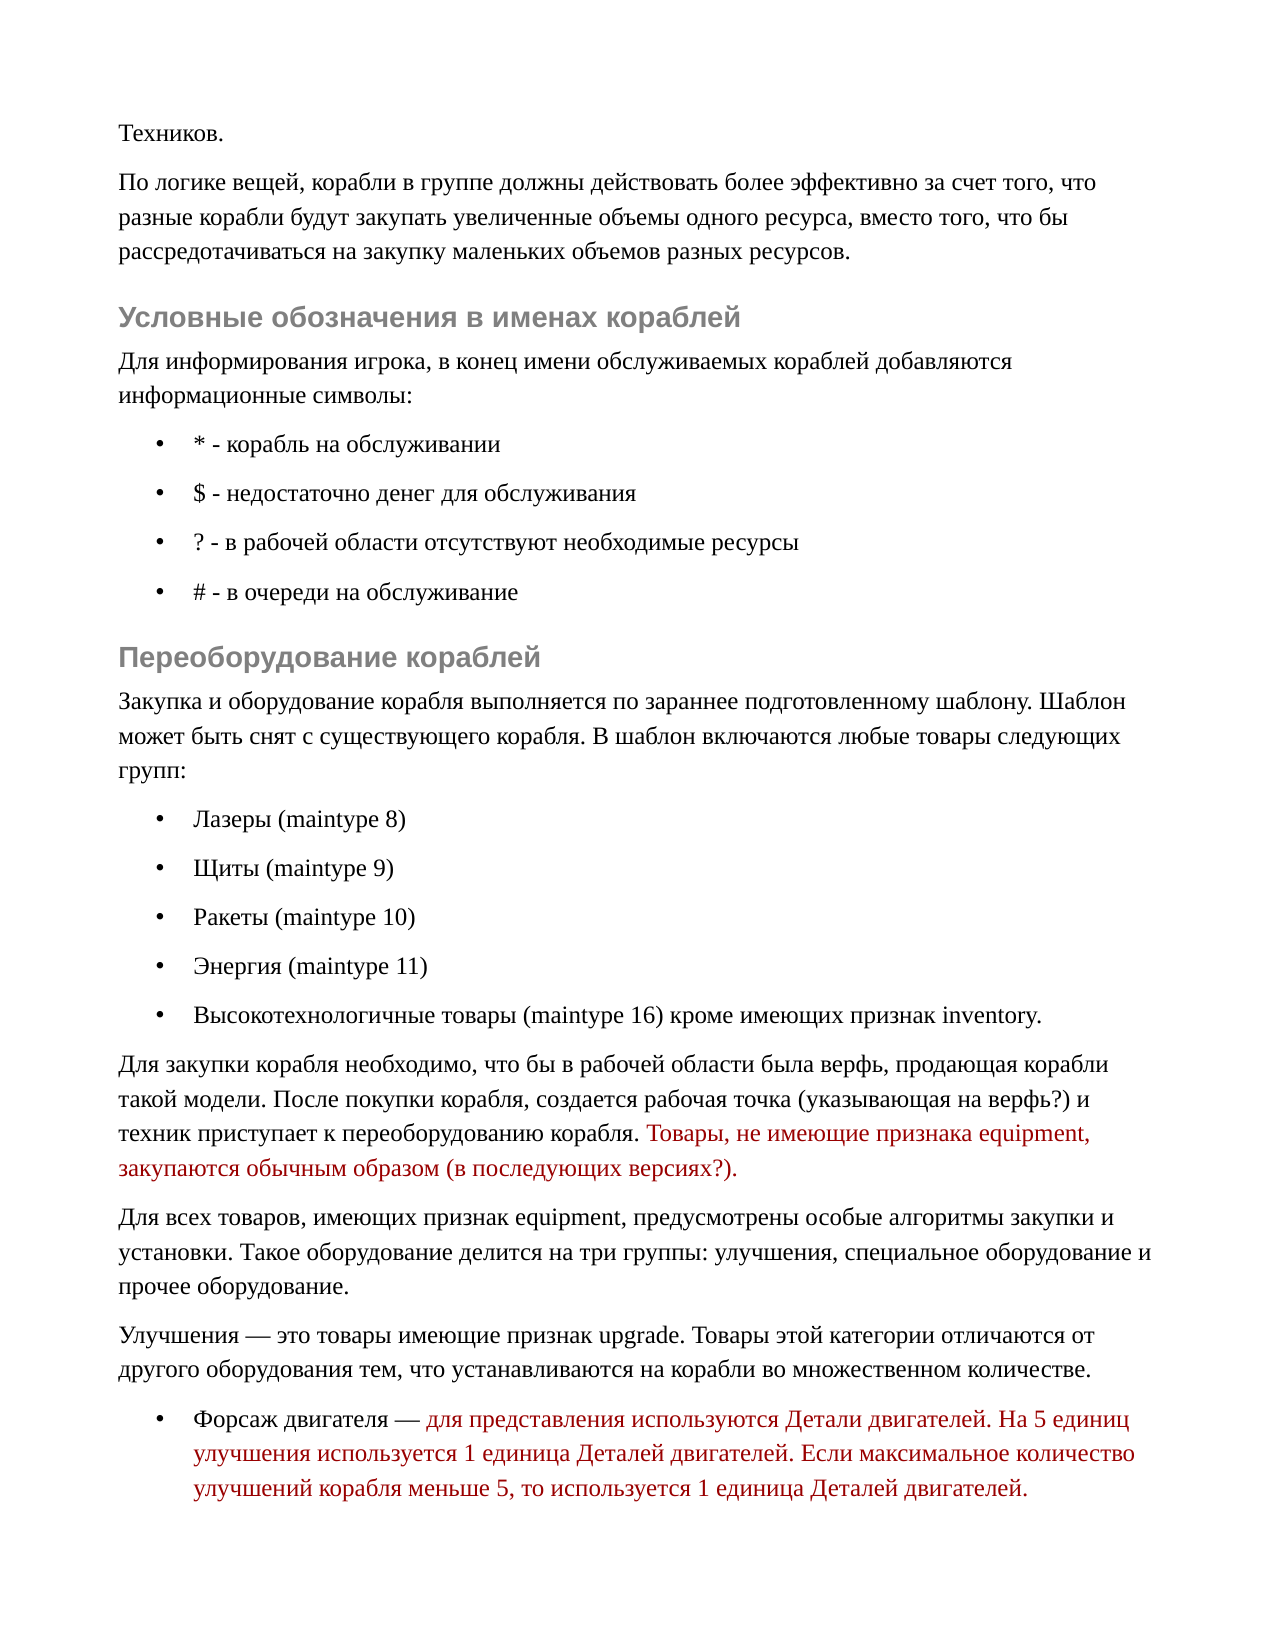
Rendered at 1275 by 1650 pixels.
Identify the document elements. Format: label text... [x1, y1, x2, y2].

list Энергия (maintype 11) [156, 951, 1157, 980]
list # - в очереди на обслуживание [156, 577, 1157, 605]
text Закупка и оборудование корабля выполняется по зараннее подготовленному шаблону. Шаблон может быть снят с существующего корабля. В шаблон включаются любые товары следующих групп: [118, 686, 1157, 784]
list Форсаж двигателя — для представления используются Детали двигателей. На 5 единиц улучшения используется 1 единица Деталей двигателей. Если максимальное количество улучшений корабля меньше 5, то используется 1 единица Деталей двигателей. [156, 1404, 1157, 1501]
subtitle Переоборудование кораблей [118, 640, 1157, 674]
list Высокотехнологичные товары (maintype 16) кроме имеющих признак inventory. [156, 1001, 1157, 1029]
text Для закупки корабля необходимо, что бы в рабочей области была верфь, продающая корабли такой модели. После покупки корабля, создается рабочая точка (указывающая на верфь?) и техник приступает к переоборудованию корабля. Товары, не имеющие признака equipment, закупаются обычным образом (в последующих версиях?). [118, 1049, 1157, 1182]
text По логике вещей, корабли в группе должны действовать более эффективно за счет того, что разные корабли будут закупать увеличенные объемы одного ресурса, вместо того, что бы рассредотачиваться на закупку маленьких объемов разных ресурсов. [118, 167, 1157, 265]
list $ - недостаточно денег для обслуживания [156, 478, 1157, 507]
text Для всех товаров, имеющих признак equipment, предусмотрены особые алгоритмы закупки и установки. Такое оборудование делится на три группы: улучшения, специальное оборудование и прочее оборудование. [118, 1202, 1157, 1300]
list ? - в рабочей области отсутствуют необходимые ресурсы [156, 527, 1157, 556]
list Лазеры (maintype 8) [156, 804, 1157, 833]
subtitle Условные обозначения в именах кораблей [118, 300, 1157, 333]
text Для информирования игрока, в конец имени обслуживаемых кораблей добавляются информационные символы: [118, 346, 1157, 409]
text Улучшения — это товары имеющие признак upgrade. Товары этой категории отличаются от другого оборудования тем, что устанавливаются на корабли во множественном количестве. [118, 1320, 1157, 1383]
list Щиты (maintype 9) [156, 853, 1157, 882]
text Техников. [118, 118, 1157, 147]
list Ракеты (maintype 10) [156, 902, 1157, 931]
list * - корабль на обслуживании [156, 429, 1157, 458]
